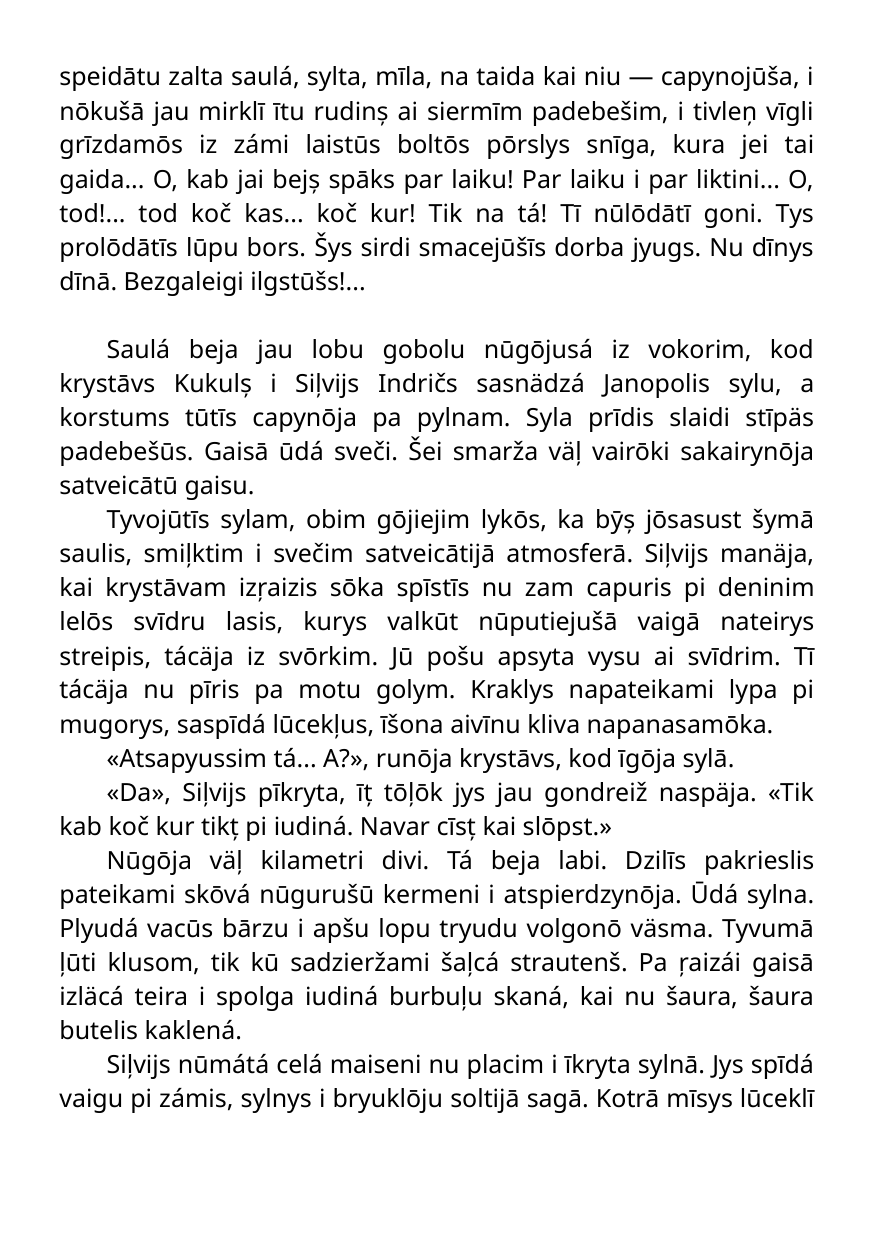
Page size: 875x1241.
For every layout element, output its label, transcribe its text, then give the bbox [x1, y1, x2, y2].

text Tyvojūtīs sylam, obim gōjiejim lykōs, ka bȳș jōsasust šymā saulis, smiļktim i svečim satveicātijā atmosferā. Siļvijs manäja, kai krystāvam izŗaizis sōka spīstīs nu zam capuris pi deninim lelōs svīdru lasis, kurys valkūt nūputiejušā vaigā nateirys streipis, tácäja iz svōrkim. Jū pošu apsyta vysu ai svīdrim. Tī tácäja nu pīris pa motu golym. Kraklys napateikami lypa pi mugorys, saspīdá lūcekļus, īšona aivīnu kliva napanasamōka. [59, 502, 815, 740]
text Siļvijs nūmátá celá maiseni nu placim i īkryta sylnā. Jys spīdá vaigu pi zámis, sylnys i bryuklōju soltijā sagā. Kotrā mīsys lūceklī [59, 1047, 815, 1115]
text Nūgōja väļ kilametri divi. Tá beja labi. Dzilīs pakrieslis pateikami skōvá nūgurušū kermeni i atspierdzynōja. Ūdá sylna. Plyudá vacūs bārzu i apšu lopu tryudu volgonō väsma. Tyvumā ļūti klusom, tik kū sadzieržami šaļcá strautenš. Pa ŗaizái gaisā izläcá teira i spolga iudiná burbuļu skaná, kai nu šaura, šaura butelis kaklená. [59, 842, 815, 1047]
text «Da», Siļvijs pīkryta, īț tōļōk jys jau gondreiž naspäja. «Tik kab koč kur tikț pi iudiná. Navar cīsț kai slōpst.» [59, 774, 815, 842]
text Saulá beja jau lobu gobolu nūgōjusá iz vokorim, kod krystāvs Kukulș i Siļvijs Indričs sasnädzá Janopolis sylu, a korstums tūtīs capynōja pa pylnam. Syla prīdis slaidi stīpäs padebešūs. Gaisā ūdá sveči. Šei smarža väļ vairōki sakairynōja satveicātū gaisu. [59, 332, 815, 502]
text «Atsapyussim tá... A?», runōja krystāvs, kod īgōja sylā. [59, 740, 815, 774]
text speidātu zalta saulá, sylta, mīla, na taida kai niu — capynojūša, i nōkušā jau mirklī ītu rudinș ai siermīm padebešim, i tivleņ vīgli grīzdamōs iz zámi laistūs boltōs pōrslys snīga, kura jei tai gaida... O, kab jai bejș spāks par laiku! Par laiku i par liktini... O, tod!... tod koč kas... koč kur! Tik na tá! Tī nūlōdātī goni. Tys prolōdātīs lūpu bors. Šys sirdi smacejūšīs dorba jyugs. Nu dīnys dīnā. Bezgaleigi ilgstūšs!... [59, 59, 815, 297]
